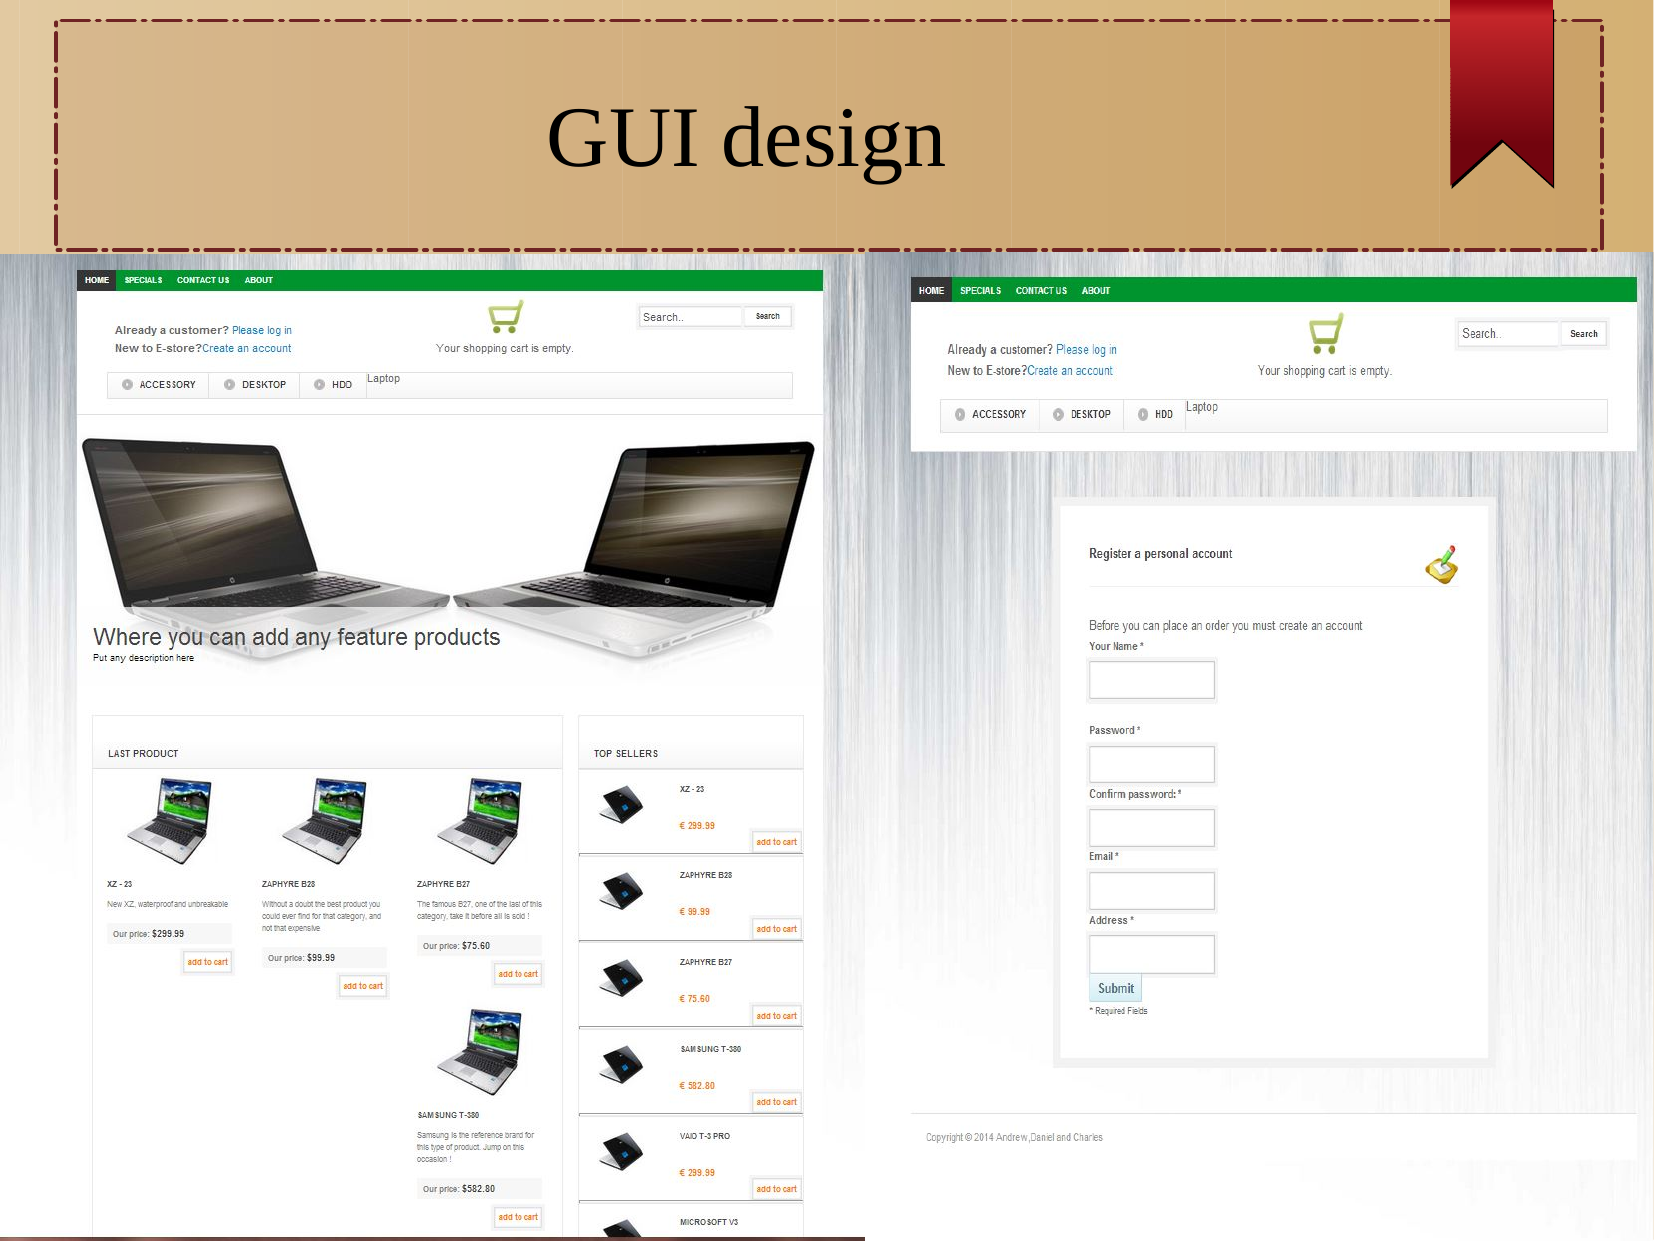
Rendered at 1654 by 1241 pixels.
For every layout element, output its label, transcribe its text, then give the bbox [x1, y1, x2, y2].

title GUI design [82, 47, 1412, 229]
picture [0, 252, 1654, 1241]
